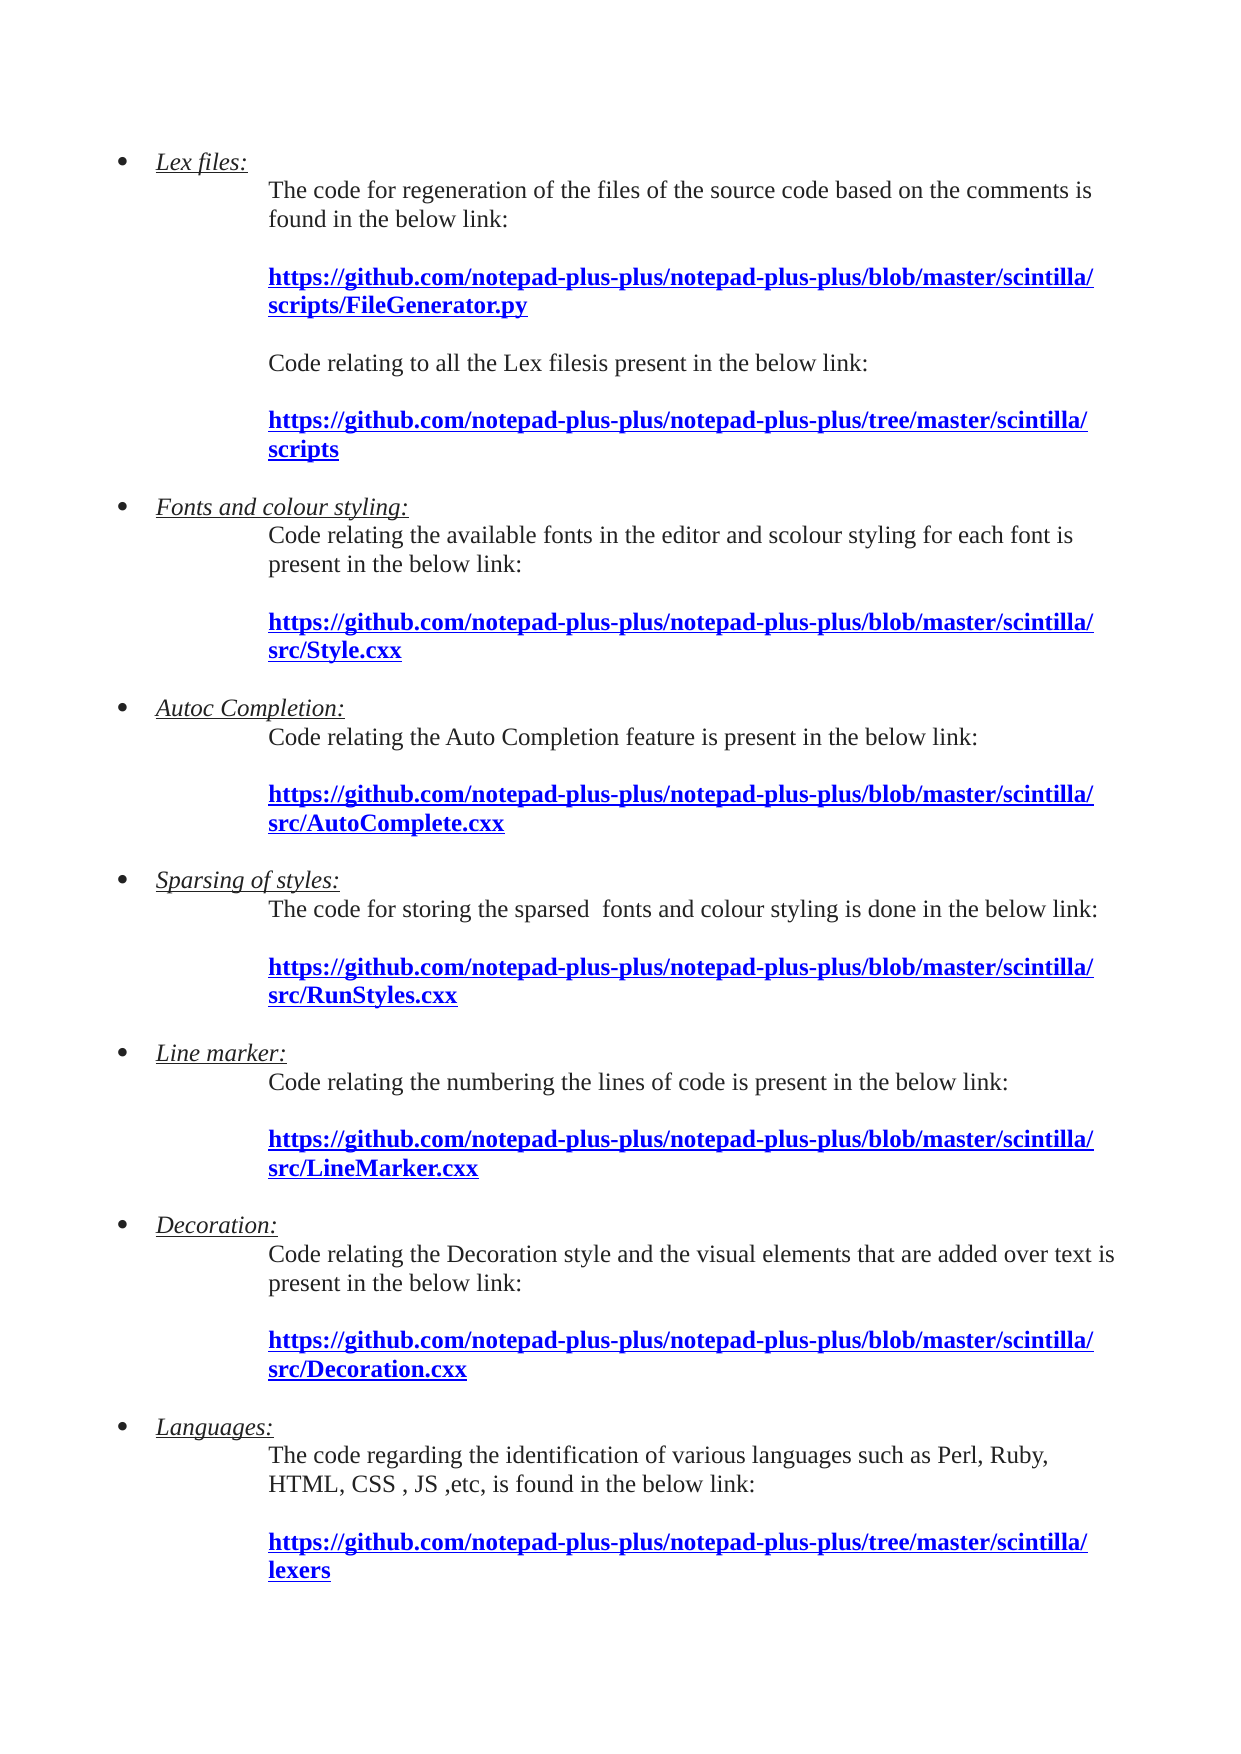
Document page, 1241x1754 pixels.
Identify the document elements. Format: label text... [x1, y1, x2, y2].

list Code relating the numbering the lines of code is present in the below link: [268, 1067, 1122, 1096]
list Code relating to all the Lex filesis present in the below link: [268, 348, 1122, 377]
list https://github.com/notepad-plus-plus/notepad-plus-plus/blob/master/scintilla/src/Decoration.cxx [268, 1326, 1122, 1383]
list Code relating the Decoration style and the visual elements that are added over text is present in the below link: [268, 1239, 1122, 1297]
list https://github.com/notepad-plus-plus/notepad-plus-plus/tree/master/scintilla/lexers [268, 1527, 1122, 1584]
list The code regarding the identification of various languages such as Perl, Ruby, HTML, CSS , JS ,etc, is found in the below link: [268, 1441, 1122, 1498]
list The code for regeneration of the files of the source code based on the comments is found in the below link: [268, 176, 1122, 233]
list Sparsing of styles: [118, 866, 1122, 894]
list https://github.com/notepad-plus-plus/notepad-plus-plus/blob/master/scintilla/src/RunStyles.cxx [268, 952, 1122, 1009]
list Lex files: [118, 147, 1122, 176]
list https://github.com/notepad-plus-plus/notepad-plus-plus/blob/master/scintilla/src/AutoComplete.cxx [268, 779, 1122, 837]
list Code relating the Auto Completion feature is present in the below link: [268, 722, 1122, 751]
list Code relating the available fonts in the editor and scolour styling for each font is present in the below link: [268, 521, 1122, 578]
list Decoration: [118, 1211, 1122, 1239]
list The code for storing the sparsed fonts and colour styling is done in the below link: [268, 894, 1122, 923]
list https://github.com/notepad-plus-plus/notepad-plus-plus/blob/master/scintilla/src/LineMarker.cxx [268, 1124, 1122, 1182]
list Line marker: [118, 1038, 1122, 1067]
list https://github.com/notepad-plus-plus/notepad-plus-plus/blob/master/scintilla/src/Style.cxx [268, 607, 1122, 664]
list Languages: [118, 1412, 1122, 1441]
list https://github.com/notepad-plus-plus/notepad-plus-plus/tree/master/scintilla/scripts [268, 406, 1122, 463]
list Autoc Completion: [118, 693, 1122, 722]
list https://github.com/notepad-plus-plus/notepad-plus-plus/blob/master/scintilla/scripts/FileGenerator.py [268, 262, 1122, 319]
list Fonts and colour styling: [118, 492, 1122, 521]
